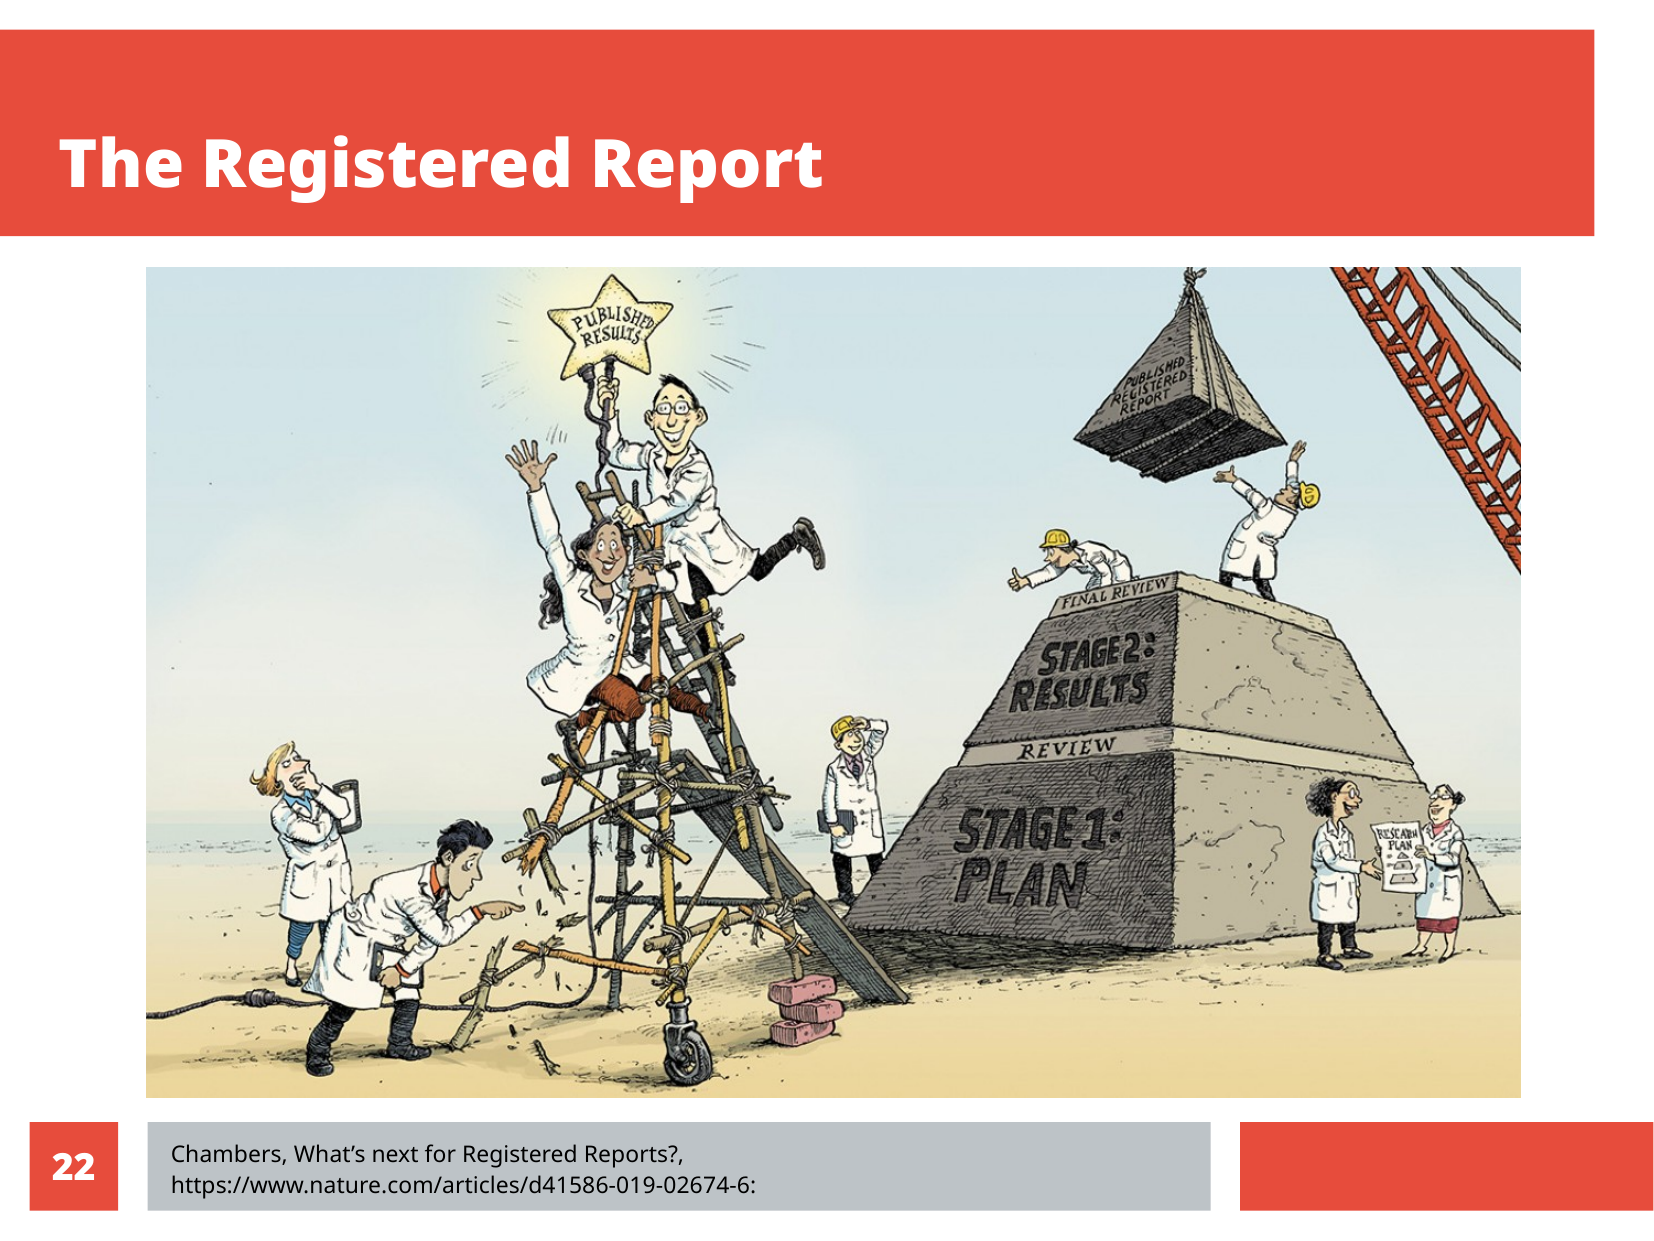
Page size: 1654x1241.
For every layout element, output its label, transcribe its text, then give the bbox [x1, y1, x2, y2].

picture [146, 267, 1521, 1098]
title The Registered Report [59, 59, 1595, 207]
text_box Chambers, What’s next for Registered Reports?, https://www.nature.com/articles/d41586-019-02674-6: [156, 1130, 815, 1200]
